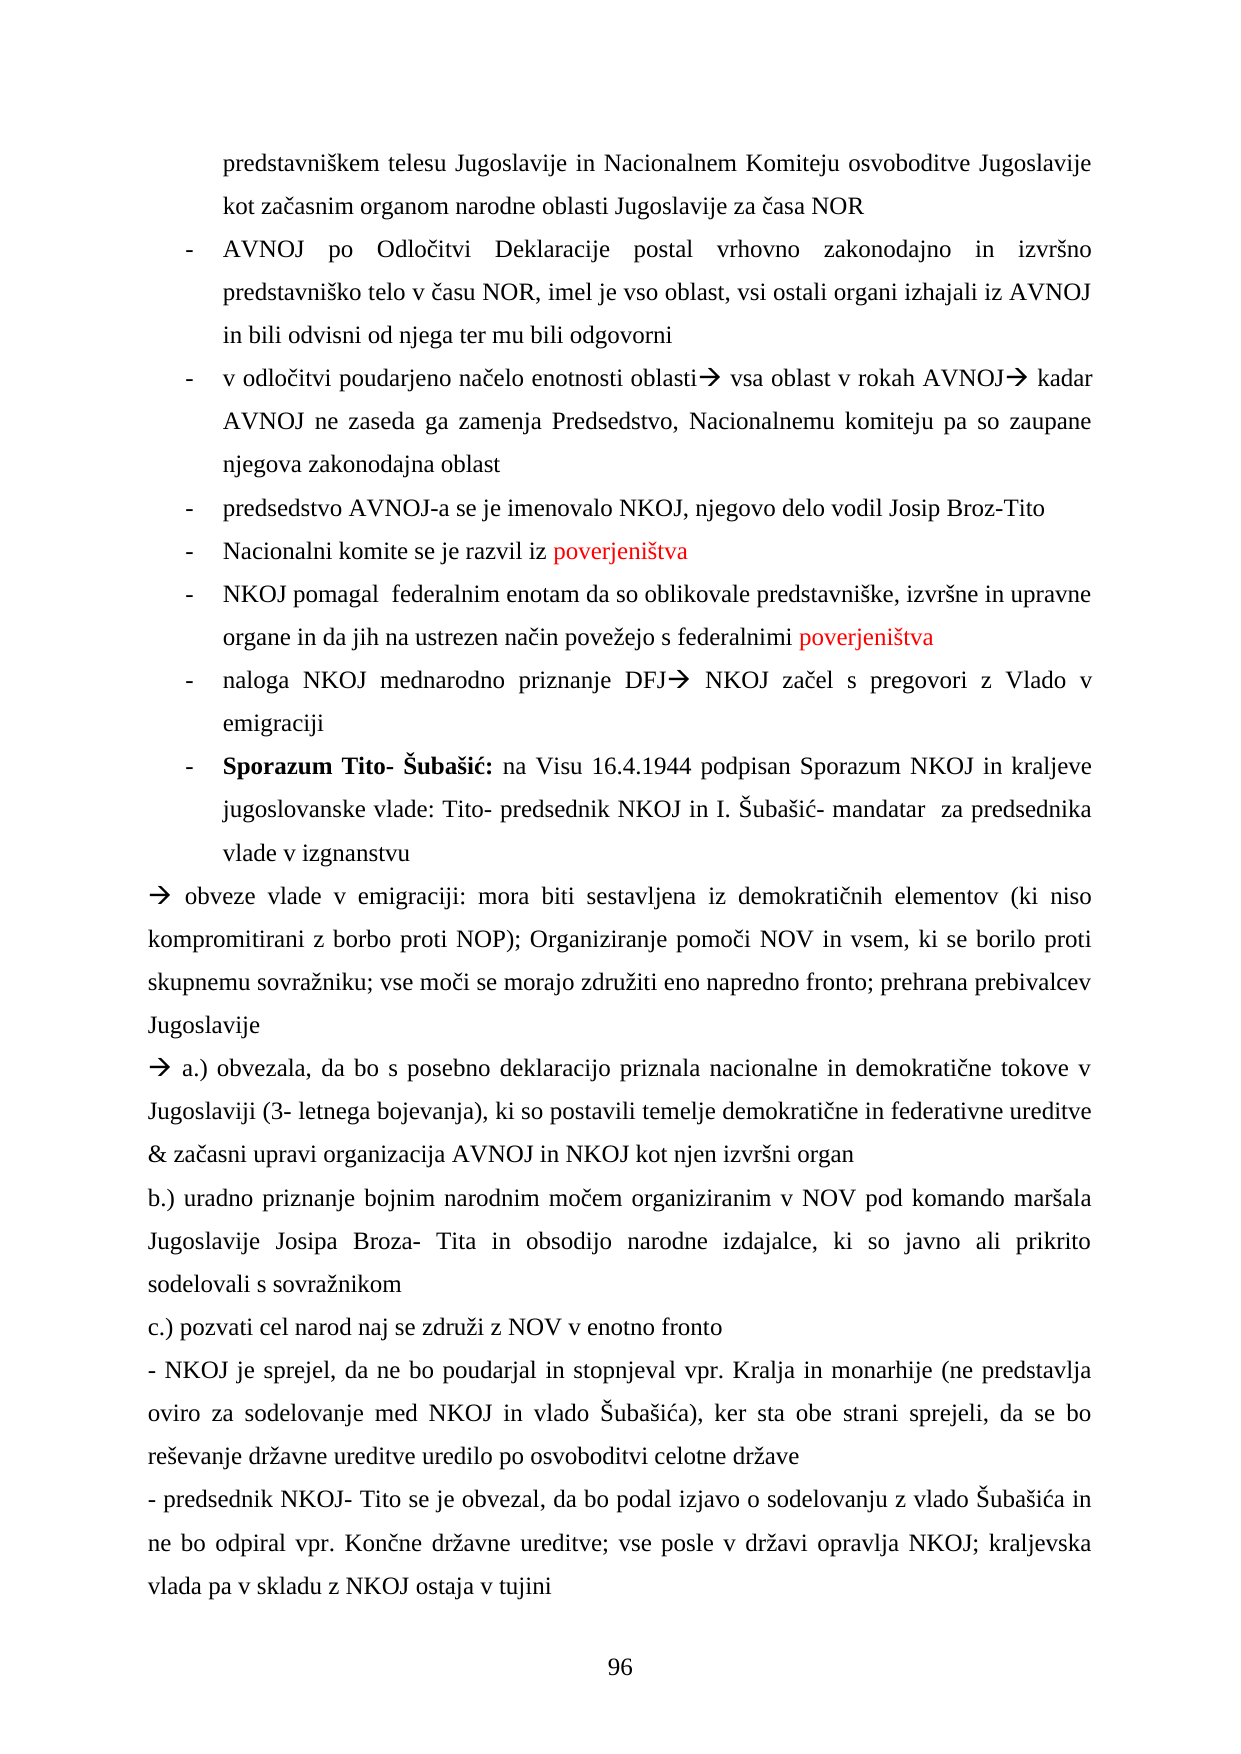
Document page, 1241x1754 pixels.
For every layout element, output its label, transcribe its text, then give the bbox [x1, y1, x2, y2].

list predstavniškem telesu Jugoslavije in Nacionalnem Komiteju osvoboditve Jugoslavije kot začasnim organom narodne oblasti Jugoslavije za časa NOR [185, 148, 1092, 219]
text b.) uradno priznanje bojnim narodnim močem organiziranim v NOV pod komando maršala Jugoslavije Josipa Broza- Tita in obsodijo narodne izdajalce, ki so javno ali prikrito sodelovali s sovražnikom [148, 1183, 1092, 1298]
list predsedstvo AVNOJ-a se je imenovalo NKOJ, njegovo delo vodil Josip Broz-Tito [185, 493, 1092, 521]
list Nacionalni komite se je razvil iz poverjeništva [185, 536, 1092, 564]
text  a.) obvezala, da bo s posebno deklaracijo priznala nacionalne in demokratične tokove v Jugoslaviji (3- letnega bojevanja), ki so postavili temelje demokratične in federativne ureditve & začasni upravi organizacija AVNOJ in NKOJ kot njen izvršni organ [148, 1053, 1092, 1168]
text - predsednik NKOJ- Tito se je obvezal, da bo podal izjavo o sodelovanju z vlado Šubašića in ne bo odpiral vpr. Končne državne ureditve; vse posle v državi opravlja NKOJ; kraljevska vlada pa v skladu z NKOJ ostaja v tujini [148, 1484, 1092, 1599]
text - NKOJ je sprejel, da ne bo poudarjal in stopnjeval vpr. Kralja in monarhije (ne predstavlja oviro za sodelovanje med NKOJ in vlado Šubašića), ker sta obe strani sprejeli, da se bo reševanje državne ureditve uredilo po osvoboditvi celotne države [148, 1355, 1092, 1470]
list NKOJ pomagal federalnim enotam da so oblikovale predstavniške, izvršne in upravne organe in da jih na ustrezen način povežejo s federalnimi poverjeništva [185, 579, 1092, 651]
list v odločitvi poudarjeno načelo enotnosti oblasti vsa oblast v rokah AVNOJ kadar AVNOJ ne zaseda ga zamenja Predsedstvo, Nacionalnemu komiteju pa so zaupane njegova zakonodajna oblast [185, 363, 1092, 478]
list AVNOJ po Odločitvi Deklaracije postal vrhovno zakonodajno in izvršno predstavniško telo v času NOR, imel je vso oblast, vsi ostali organi izhajali iz AVNOJ in bili odvisni od njega ter mu bili odgovorni [185, 234, 1092, 349]
list Sporazum Tito- Šubašić: na Visu 16.4.1944 podpisan Sporazum NKOJ in kraljeve jugoslovanske vlade: Tito- predsednik NKOJ in I. Šubašić- mandatar za predsednika vlade v izgnanstvu [185, 751, 1092, 866]
list naloga NKOJ mednarodno priznanje DFJ NKOJ začel s pregovori z Vlado v emigraciji [185, 665, 1092, 737]
text c.) pozvati cel narod naj se združi z NOV v enotno fronto [148, 1312, 1092, 1341]
text  obveze vlade v emigraciji: mora biti sestavljena iz demokratičnih elementov (ki niso kompromitirani z borbo proti NOP); Organiziranje pomoči NOV in vsem, ki se borilo proti skupnemu sovražniku; vse moči se morajo združiti eno napredno fronto; prehrana prebivalcev Jugoslavije [148, 881, 1092, 1039]
